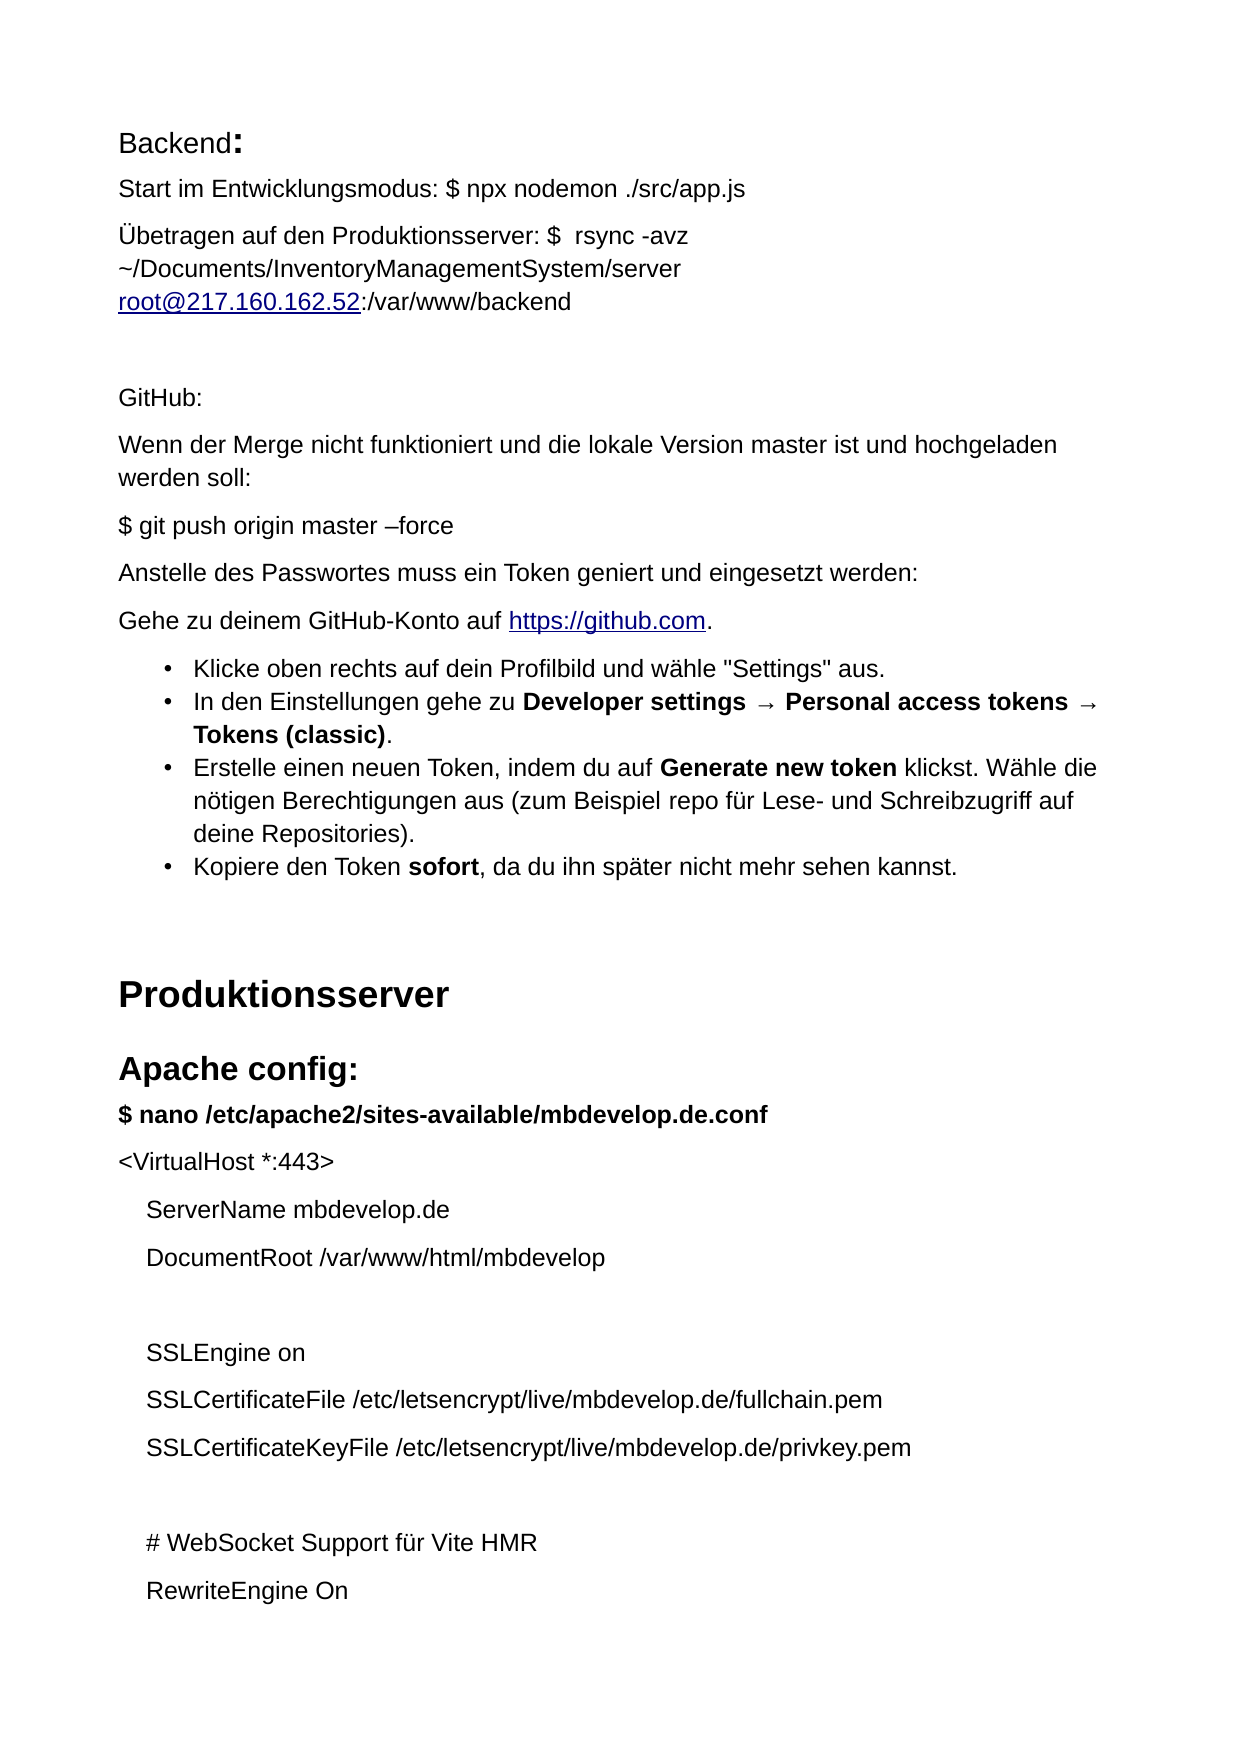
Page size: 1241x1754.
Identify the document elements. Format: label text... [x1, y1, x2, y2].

text Wenn der Merge nicht funktioniert und die lokale Version master ist und hochgeladen werden soll: [118, 430, 1122, 492]
text RewriteEngine On [118, 1576, 1122, 1604]
text SSLCertificateKeyFile /etc/letsencrypt/live/mbdevelop.de/privkey.pem [118, 1433, 1122, 1462]
list Klicke oben rechts auf dein Profilbild und wähle "Settings" aus. [164, 654, 1122, 682]
text GitHub: [118, 383, 1122, 411]
text Übetragen auf den Produktionsserver: $ rsync -avz ~/Documents/InventoryManagementSystem/server root@217.160.162.52:/var/www/backend [118, 221, 1122, 316]
list Erstelle einen neuen Token, indem du auf Generate new token klickst. Wähle die nötigen Berechtigungen aus (zum Beispiel repo für Lese- und Schreibzugriff auf deine Repositories). [164, 753, 1122, 848]
text $ git push origin master –force [118, 511, 1122, 539]
text Anstelle des Passwortes muss ein Token geniert und eingesetzt werden: [118, 558, 1122, 587]
subtitle Produktionsserver [118, 972, 1122, 1016]
text Start im Entwicklungsmodus: $ npx nodemon ./src/app.js [118, 174, 1122, 202]
text ServerName mbdevelop.de [118, 1195, 1122, 1224]
text SSLCertificateFile /etc/letsencrypt/live/mbdevelop.de/fullchain.pem [118, 1385, 1122, 1414]
subtitle Backend: [118, 118, 1122, 161]
text $ nano /etc/apache2/sites-available/mbdevelop.de.conf [118, 1100, 1122, 1128]
list Kopiere den Token sofort, da du ihn später nicht mehr sehen kannst. [164, 852, 1122, 881]
subtitle Apache config: [118, 1049, 1122, 1087]
list In den Einstellungen gehe zu Developer settings → Personal access tokens → Tokens (classic). [164, 687, 1122, 749]
text # WebSocket Support für Vite HMR [118, 1528, 1122, 1557]
text SSLEngine on [118, 1338, 1122, 1367]
text Gehe zu deinem GitHub-Konto auf https://github.com. [118, 606, 1122, 635]
text <VirtualHost *:443> [118, 1147, 1122, 1176]
text DocumentRoot /var/www/html/mbdevelop [118, 1243, 1122, 1271]
